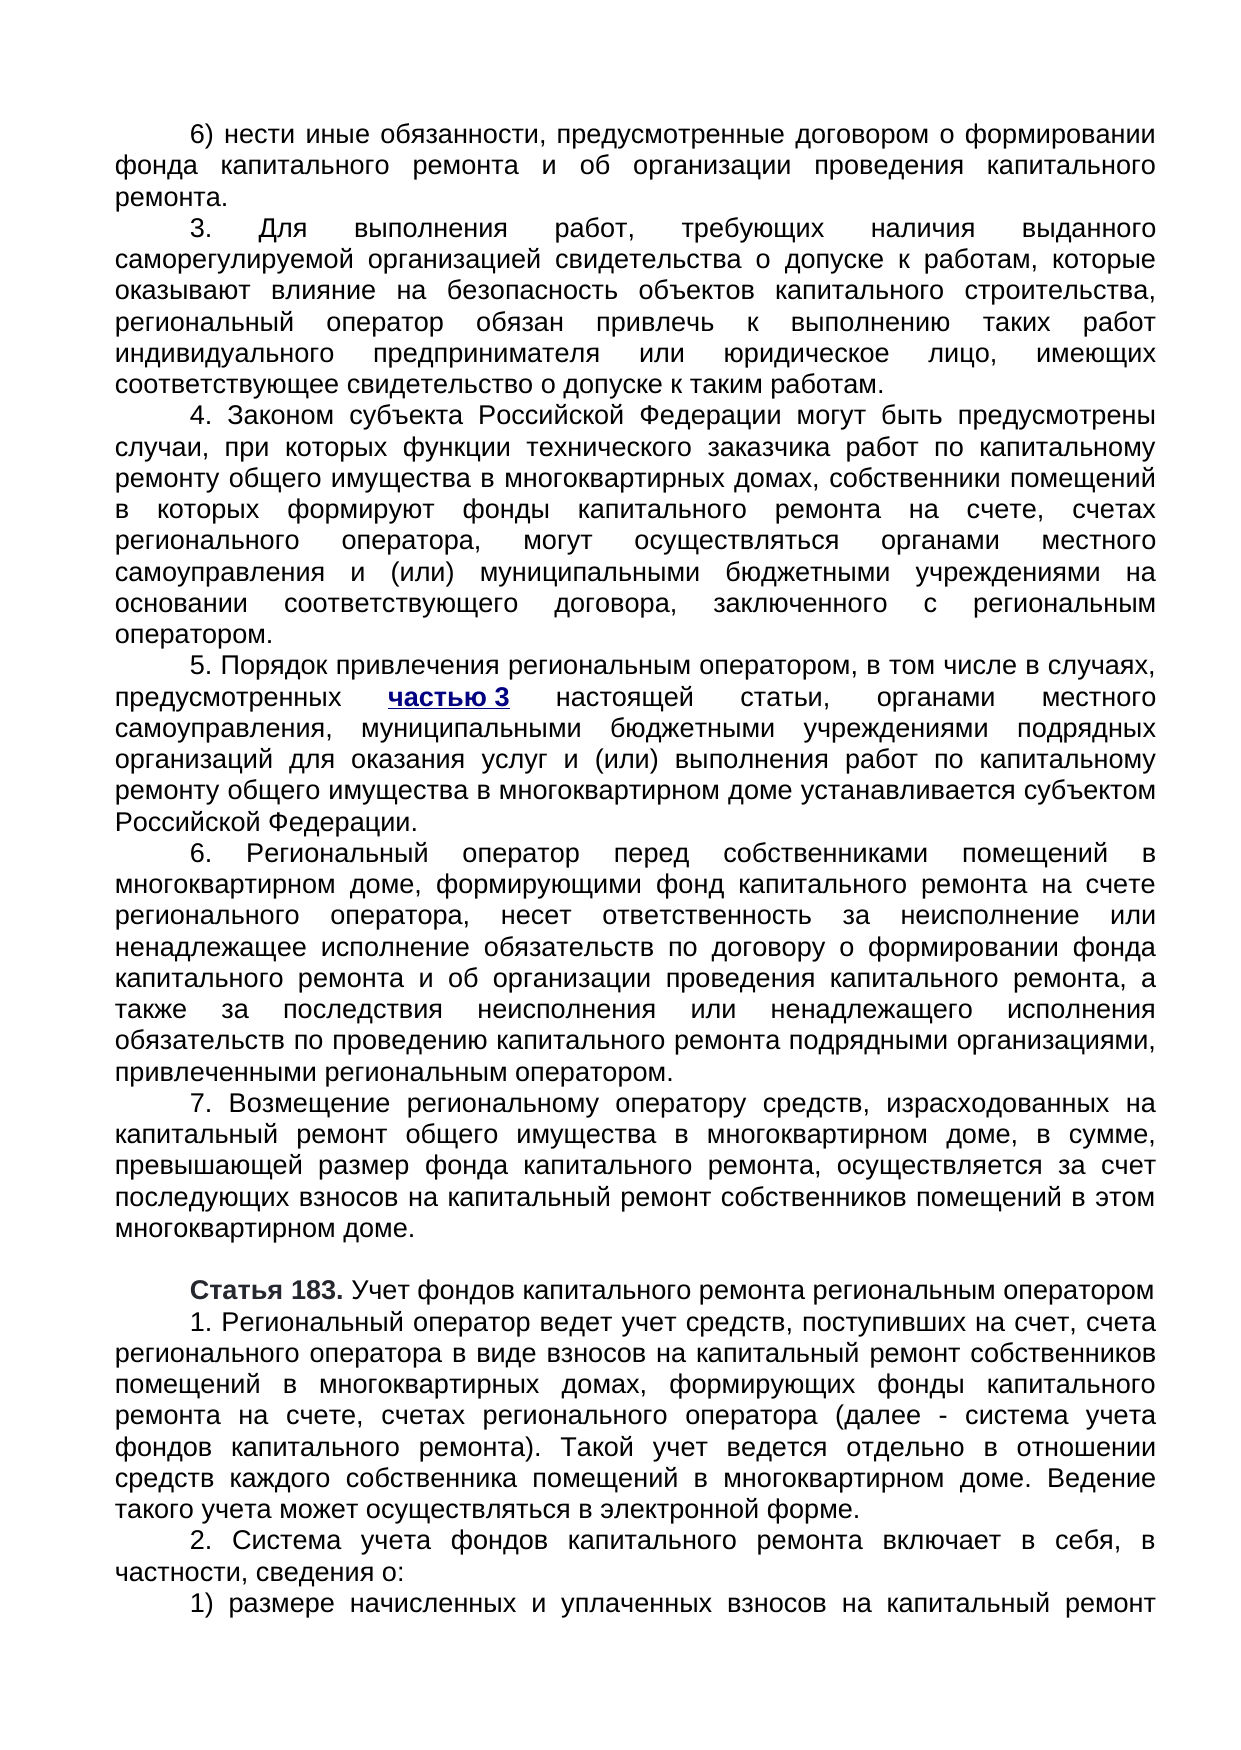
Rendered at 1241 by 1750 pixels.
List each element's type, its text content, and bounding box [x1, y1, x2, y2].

text 6) нести иные обязанности, предусмотренные договором о формировании фонда капитального ремонта и об организации проведения капитального ремонта. [114, 118, 1157, 212]
text 2. Система учета фондов капитального ремонта включает в себя, в частности, сведения о: [114, 1524, 1157, 1587]
text 4. Законом субъекта Российской Федерации могут быть предусмотрены случаи, при которых функции технического заказчика работ по капитальному ремонту общего имущества в многоквартирных домах, собственники помещений в которых формируют фонды капитального ремонта на счете, счетах регионального оператора, могут осуществляться органами местного самоуправления и (или) муниципальными бюджетными учреждениями на основании соответствующего договора, заключенного с региональным оператором. [114, 399, 1157, 649]
text 3. Для выполнения работ, требующих наличия выданного саморегулируемой организацией свидетельства о допуске к работам, которые оказывают влияние на безопасность объектов капитального строительства, региональный оператор обязан привлечь к выполнению таких работ индивидуального предпринимателя или юридическое лицо, имеющих соответствующее свидетельство о допуске к таким работам. [114, 212, 1157, 399]
text 5. Порядок привлечения региональным оператором, в том числе в случаях, предусмотренных частью 3 настоящей статьи, органами местного самоуправления, муниципальными бюджетными учреждениями подрядных организаций для оказания услуг и (или) выполнения работ по капитальному ремонту общего имущества в многоквартирном доме устанавливается субъектом Российской Федерации. [114, 649, 1157, 837]
text 1. Региональный оператор ведет учет средств, поступивших на счет, счета регионального оператора в виде взносов на капитальный ремонт собственников помещений в многоквартирных домах, формирующих фонды капитального ремонта на счете, счетах регионального оператора (далее - система учета фондов капитального ремонта). Такой учет ведется отдельно в отношении средств каждого собственника помещений в многоквартирном доме. Ведение такого учета может осуществляться в электронной форме. [114, 1306, 1157, 1524]
text 6. Региональный оператор перед собственниками помещений в многоквартирном доме, формирующими фонд капитального ремонта на счете регионального оператора, несет ответственность за неисполнение или ненадлежащее исполнение обязательств по договору о формировании фонда капитального ремонта и об организации проведения капитального ремонта, а также за последствия неисполнения или ненадлежащего исполнения обязательств по проведению капитального ремонта подрядными организациями, привлеченными региональным оператором. [114, 837, 1157, 1087]
text 7. Возмещение региональному оператору средств, израсходованных на капитальный ремонт общего имущества в многоквартирном доме, в сумме, превышающей размер фонда капитального ремонта, осуществляется за счет последующих взносов на капитальный ремонт собственников помещений в этом многоквартирном доме. [114, 1087, 1157, 1243]
text Статья 183. Учет фондов капитального ремонта региональным оператором [114, 1274, 1157, 1306]
text 1) размере начисленных и уплаченных взносов на капитальный ремонт [114, 1587, 1157, 1618]
